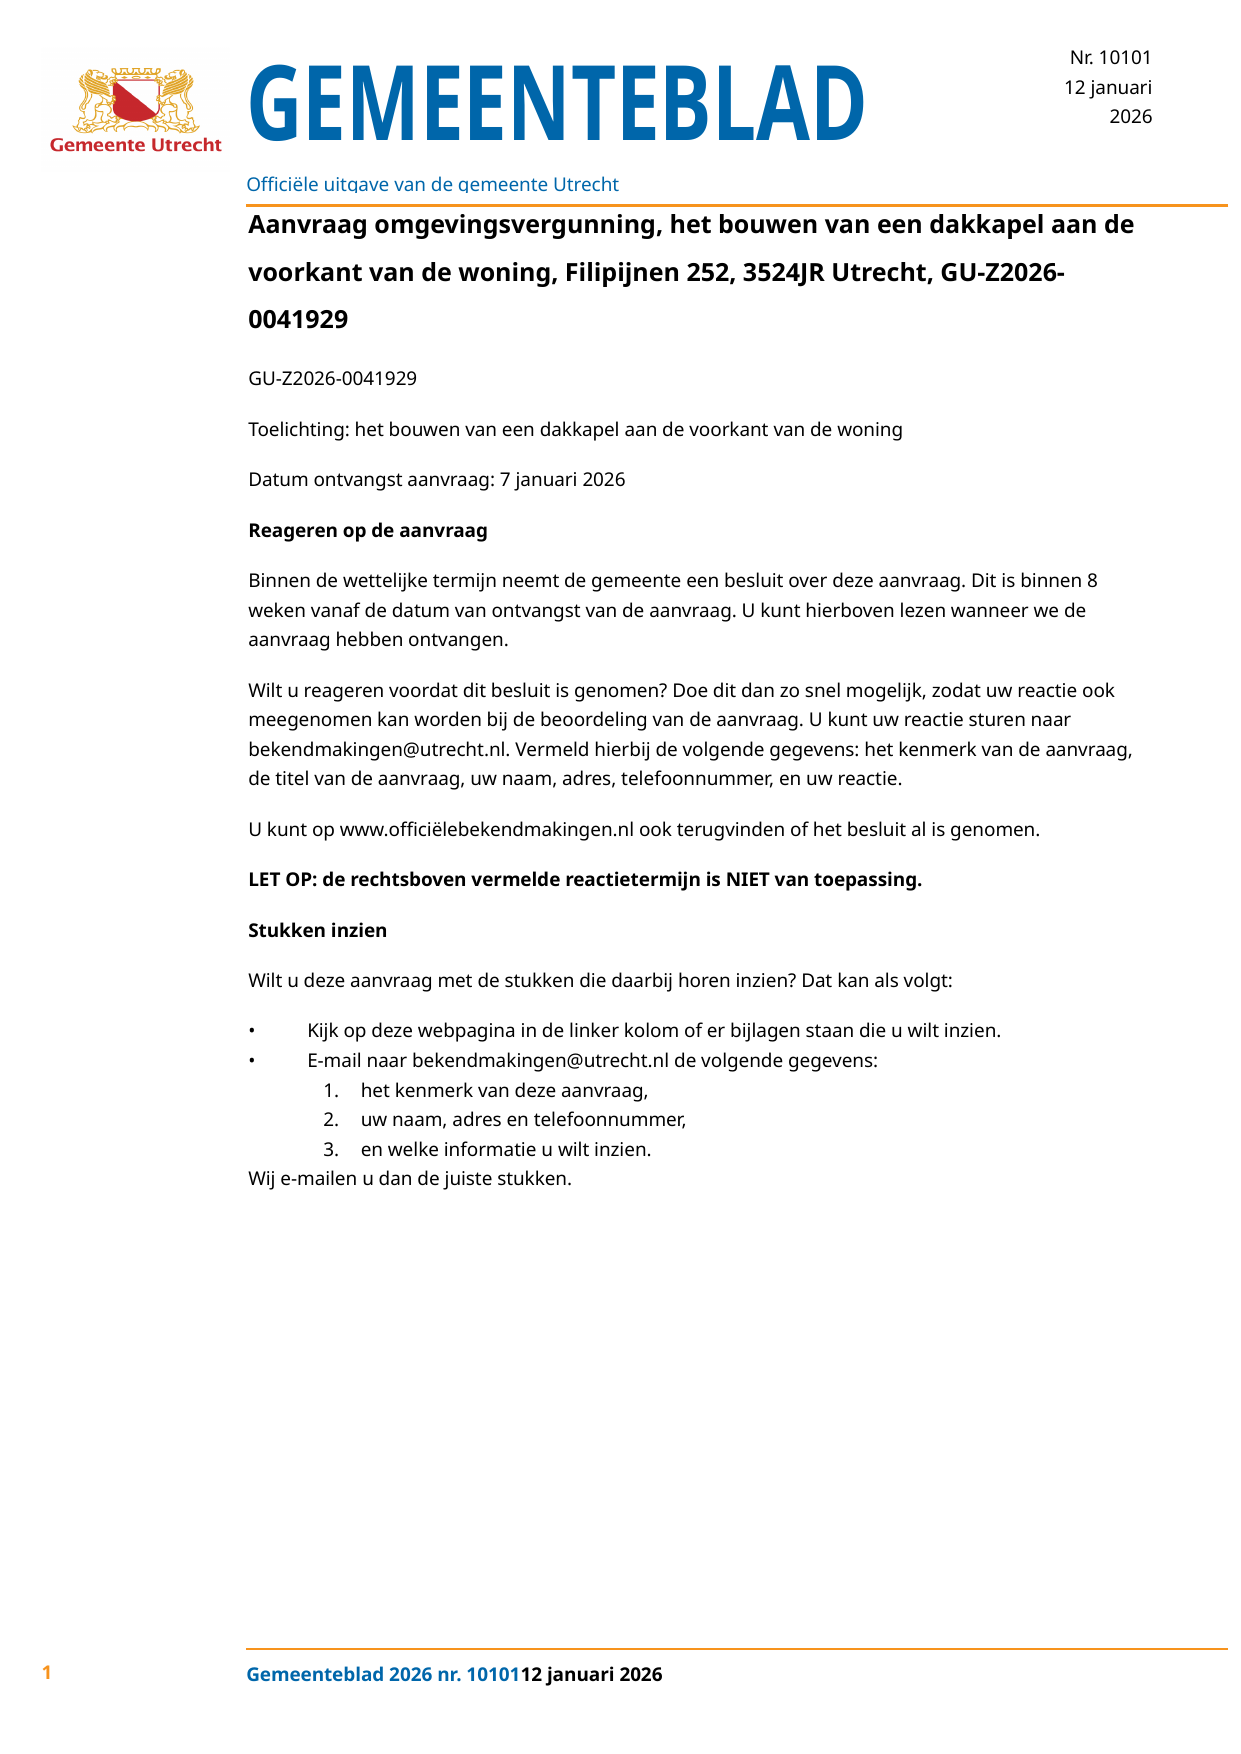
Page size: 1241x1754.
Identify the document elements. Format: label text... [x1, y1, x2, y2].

text LET OP: de rechtsboven vermelde reactietermijn is NIET van toepassing. [248, 866, 1152, 892]
text Datum ontvangst aanvraag: 7 januari 2026 [248, 466, 1152, 492]
text Aanvraag omgevingsvergunning, het bouwen van een dakkapel aan de voorkant van de woning, Filipijnen 252, 3524JR Utrecht, GU-Z2026-0041929 [248, 207, 1152, 336]
list uw naam, adres en telefoonnummer, [323, 1106, 1152, 1132]
text Binnen de wettelijke termijn neemt de gemeente een besluit over deze aanvraag. Dit is binnen 8 weken vanaf de datum van ontvangst van de aanvraag. U kunt hierboven lezen wanneer we de aanvraag hebben ontvangen. [248, 567, 1152, 652]
text Wilt u deze aanvraag met de stukken die daarbij horen inzien? Dat kan als volgt: [248, 967, 1152, 993]
list het kenmerk van deze aanvraag, [323, 1077, 1152, 1102]
text U kunt op www.officiëlebekendmakingen.nl ook terugvinden of het besluit al is genomen. [248, 816, 1152, 842]
list E-mail naar bekendmakingen@utrecht.nl de volgende gegevens: [248, 1047, 1152, 1073]
text Reageren op de aanvraag [248, 517, 1152, 542]
picture [41, 47, 231, 172]
text Toelichting: het bouwen van een dakkapel aan de voorkant van de woning [248, 416, 1152, 442]
text GU-Z2026-0041929 [248, 366, 1152, 391]
list en welke informatie u wilt inzien. [323, 1136, 1152, 1162]
text Wilt u reageren voordat dit besluit is genomen? Doe dit dan zo snel mogelijk, zodat uw reactie ook meegenomen kan worden bij de beoordeling van de aanvraag. U kunt uw reactie sturen naar bekendmakingen@utrecht.nl. Vermeld hierbij de volgende gegevens: het kenmerk van de aanvraag, de titel van de aanvraag, uw naam, adres, telefoonnummer, en uw reactie. [248, 677, 1152, 791]
text Stukken inzien [248, 917, 1152, 942]
text Wij e-mailen u dan de juiste stukken. [248, 1166, 1152, 1191]
list Kijk op deze webpagina in de linker kolom of er bijlagen staan die u wilt inzien. [248, 1018, 1152, 1043]
